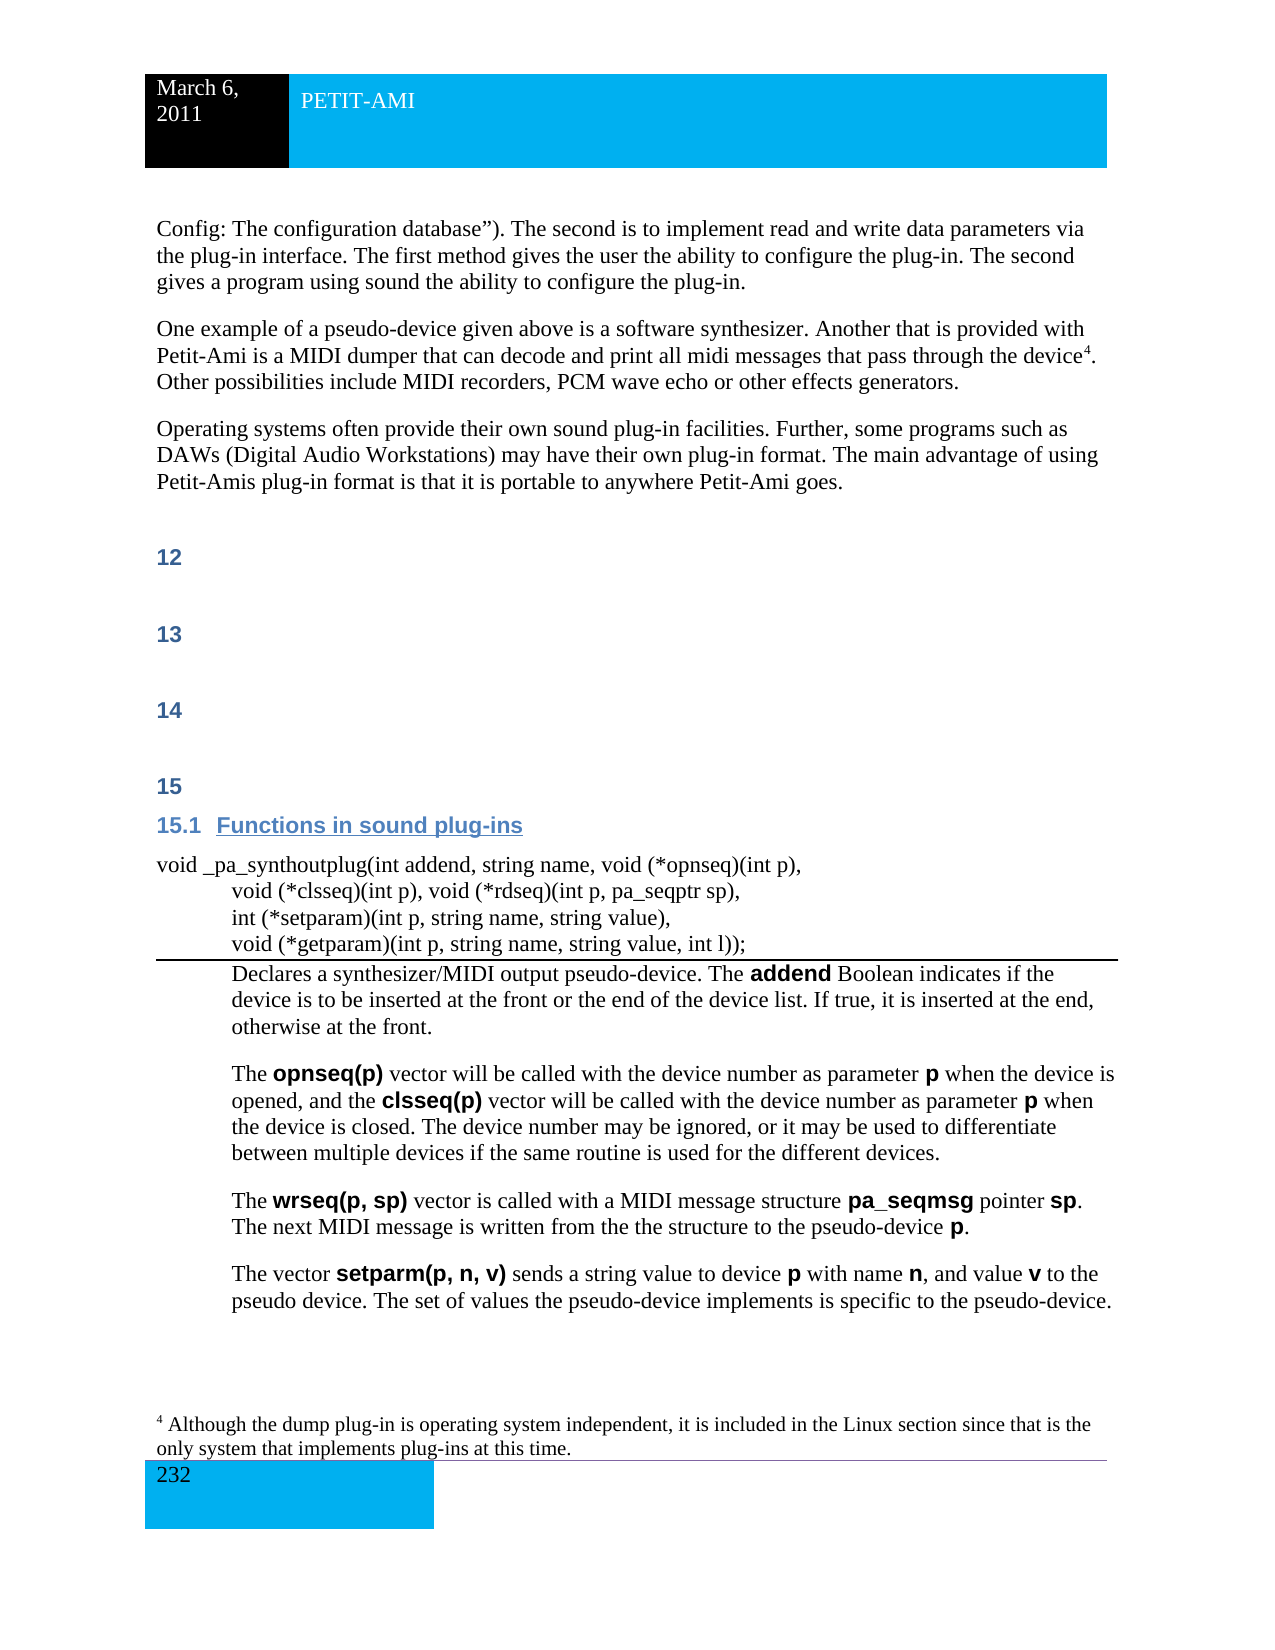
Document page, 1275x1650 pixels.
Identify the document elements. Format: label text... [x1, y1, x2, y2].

text One example of a pseudo-device given above is a software synthesizer. Another that is provided with Petit-Ami is a MIDI dumper that can decode and print all midi messages that pass through the device. Other possibilities include MIDI recorders, PCM wave echo or other effects generators. [156, 315, 1118, 394]
text void (*getparam)(int p, string name, string value, int l)); [156, 930, 1118, 959]
text int (*setparam)(int p, string name, string value), [156, 904, 1118, 930]
text Config: The configuration database”). The second is to implement read and write data parameters via the plug-in interface. The first method gives the user the ability to configure the plug-in. The second gives a program using sound the ability to configure the plug-in. [156, 215, 1118, 294]
text void (*clsseq)(int p), void (*rdseq)(int p, pa_seqptr sp), [156, 877, 1118, 904]
text The wrseq(p, sp) vector is called with a MIDI message structure pa_seqmsg pointer sp. The next MIDI message is written from the the structure to the pseudo-device p. [231, 1187, 1118, 1239]
subtitle Functions in sound plug-ins [156, 812, 1118, 838]
text The vector setparm(p, n, v) sends a string value to device p with name n, and value v to the pseudo device. The set of values the pseudo-device implements is specific to the pseudo-device. [231, 1260, 1118, 1313]
text The opnseq(p) vector will be called with the device number as parameter p when the device is opened, and the clsseq(p) vector will be called with the device number as parameter p when the device is closed. The device number may be ignored, or it may be used to differentiate between multiple devices if the same routine is used for the different devices. [231, 1060, 1118, 1166]
text Operating systems often provide their own sound plug-in facilities. Further, some programs such as DAWs (Digital Audio Workstations) may have their own plug-in format. The main advantage of using Petit-Amis plug-in format is that it is portable to anywhere Petit-Ami goes. [156, 415, 1118, 494]
text Although the dump plug-in is operating system independent, it is included in the Linux section since that is the only system that implements plug-ins at this time. [156, 1412, 1118, 1460]
text Declares a synthesizer/MIDI output pseudo-device. The addend Boolean indicates if the device is to be inserted at the front or the end of the device list. If true, it is inserted at the end, otherwise at the front. [231, 961, 1118, 1039]
text void _pa_synthoutplug(int addend, string name, void (*opnseq)(int p), [156, 851, 1118, 877]
